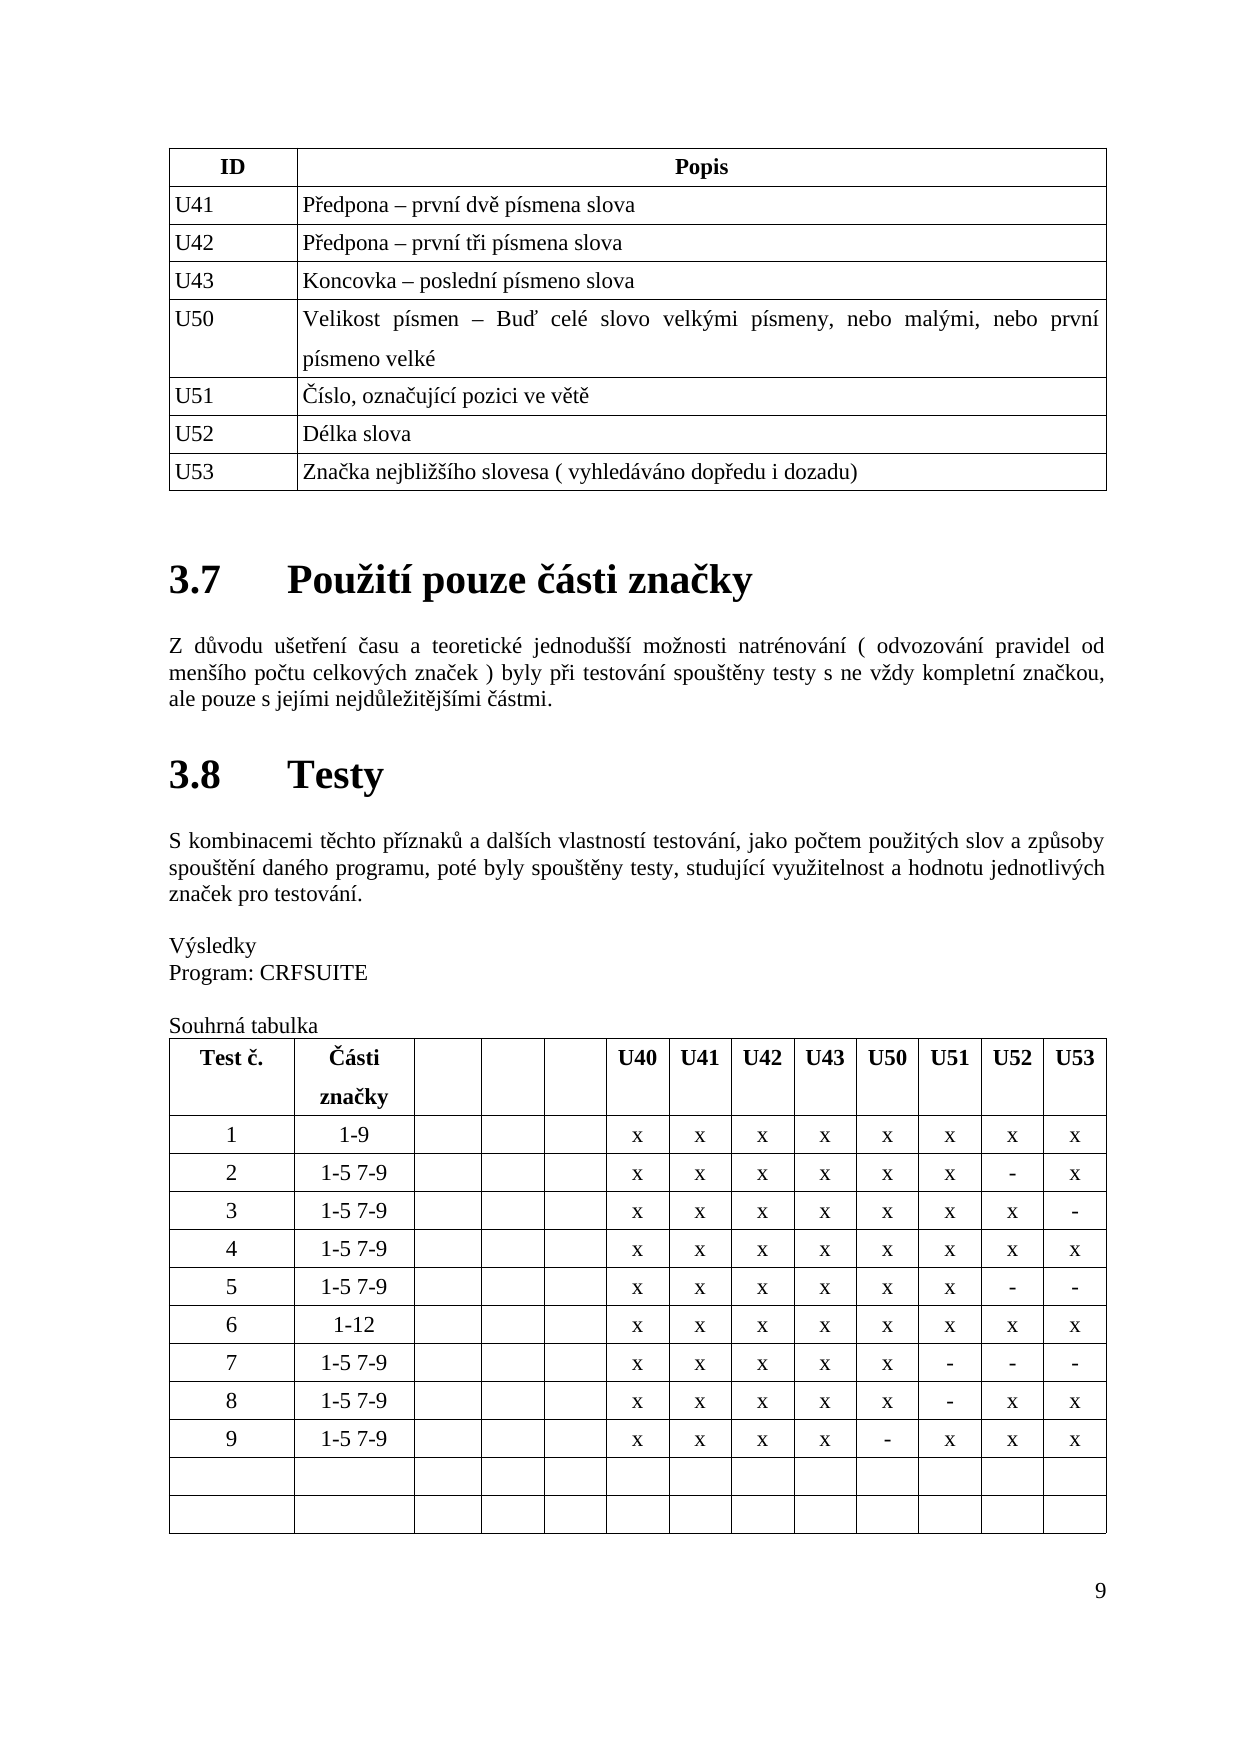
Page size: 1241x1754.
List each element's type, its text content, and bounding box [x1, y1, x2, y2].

table_cell [545, 1344, 606, 1381]
table_cell [545, 1420, 606, 1457]
table_cell x [732, 1192, 794, 1229]
table_cell [857, 1496, 918, 1532]
table_cell [919, 1496, 981, 1532]
table_cell x [1044, 1230, 1106, 1267]
table_cell - [982, 1344, 1043, 1381]
table_cell x [670, 1306, 731, 1343]
table_cell x [982, 1306, 1043, 1343]
table_cell 1 [170, 1116, 294, 1153]
table_cell [545, 1268, 606, 1305]
table_header U52 [982, 1039, 1043, 1115]
table_cell [170, 1458, 294, 1494]
table_cell 1-5 7-9 [295, 1230, 414, 1267]
table_cell x [670, 1268, 731, 1305]
table_cell [482, 1382, 544, 1419]
table_header Test č. [170, 1039, 294, 1115]
table_cell 1-5 7-9 [295, 1344, 414, 1381]
table_cell 1-5 7-9 [295, 1192, 414, 1229]
table_cell [482, 1306, 544, 1343]
table_cell x [732, 1382, 794, 1419]
table_cell [415, 1420, 481, 1457]
table_cell - [919, 1382, 981, 1419]
table_cell x [795, 1192, 856, 1229]
table_cell x [1044, 1116, 1106, 1153]
table_cell [732, 1496, 794, 1532]
table_cell Předpona – první tři písmena slova [298, 225, 1106, 261]
table_cell 4 [170, 1230, 294, 1267]
table_cell x [607, 1154, 669, 1191]
table_cell x [982, 1192, 1043, 1229]
table_header [545, 1039, 606, 1115]
table_cell [415, 1306, 481, 1343]
table_cell [545, 1458, 606, 1494]
table_cell x [732, 1344, 794, 1381]
table_cell U43 [170, 262, 297, 299]
table_cell x [919, 1420, 981, 1457]
table_cell - [982, 1154, 1043, 1191]
table_cell x [795, 1306, 856, 1343]
table_cell x [670, 1154, 731, 1191]
table_header U42 [732, 1039, 794, 1115]
table_cell x [1044, 1382, 1106, 1419]
table_cell x [857, 1230, 918, 1267]
table_cell [482, 1192, 544, 1229]
table_cell [670, 1458, 731, 1494]
table_cell Číslo, označující pozici ve větě [298, 378, 1106, 414]
table_cell x [982, 1382, 1043, 1419]
table_cell [415, 1230, 481, 1267]
table_cell 1-5 7-9 [295, 1154, 414, 1191]
table_cell x [732, 1230, 794, 1267]
table_cell x [732, 1154, 794, 1191]
table_cell x [795, 1420, 856, 1457]
table_cell x [607, 1230, 669, 1267]
table_cell U52 [170, 416, 297, 452]
table_cell [545, 1306, 606, 1343]
table_cell [415, 1268, 481, 1305]
table_cell x [919, 1116, 981, 1153]
table_cell x [795, 1116, 856, 1153]
table_header [482, 1039, 544, 1115]
subtitle Použití pouze části značky [169, 554, 1106, 602]
table_cell [415, 1116, 481, 1153]
table_cell [919, 1458, 981, 1494]
table_cell x [795, 1154, 856, 1191]
table_cell [607, 1496, 669, 1532]
table_cell x [607, 1116, 669, 1153]
table_cell [415, 1154, 481, 1191]
table_cell x [795, 1382, 856, 1419]
table_cell 8 [170, 1382, 294, 1419]
table_cell [1044, 1496, 1106, 1532]
table_cell x [1044, 1154, 1106, 1191]
table_cell U53 [170, 454, 297, 490]
table_cell [1044, 1458, 1106, 1494]
table_cell x [919, 1154, 981, 1191]
table_cell x [607, 1344, 669, 1381]
table_cell x [857, 1344, 918, 1381]
table_cell x [919, 1306, 981, 1343]
table_cell x [857, 1154, 918, 1191]
table_cell 6 [170, 1306, 294, 1343]
text Z důvodu ušetření času a teoretické jednodušší možnosti natrénování ( odvozování pravidel od menšího počtu celkových značek ) byly při testování spouštěny testy s ne vždy kompletní značkou, ale pouze s jejími nejdůležitějšími částmi. [169, 632, 1106, 712]
table_cell [415, 1382, 481, 1419]
table_cell [295, 1496, 414, 1532]
table_cell [982, 1458, 1043, 1494]
table_cell U42 [170, 225, 297, 261]
table_cell [482, 1230, 544, 1267]
table_cell 5 [170, 1268, 294, 1305]
table_cell [732, 1458, 794, 1494]
table_cell [545, 1116, 606, 1153]
table_cell [982, 1496, 1043, 1532]
table_cell 2 [170, 1154, 294, 1191]
table_header U53 [1044, 1039, 1106, 1115]
table_cell [607, 1458, 669, 1494]
table_cell [857, 1458, 918, 1494]
table_cell x [795, 1268, 856, 1305]
table_cell x [670, 1116, 731, 1153]
table_cell x [919, 1192, 981, 1229]
table_cell x [607, 1382, 669, 1419]
text Souhrná tabulka [169, 1012, 1106, 1038]
table_cell U41 [170, 187, 297, 223]
table_cell x [607, 1420, 669, 1457]
table_cell [415, 1344, 481, 1381]
table_cell x [670, 1382, 731, 1419]
table_cell x [982, 1230, 1043, 1267]
text S kombinacemi těchto příznaků a dalších vlastností testování, jako počtem použitých slov a způsoby spouštění daného programu, poté byly spouštěny testy, studující využitelnost a hodnotu jednotlivých značek pro testování. [169, 827, 1106, 906]
table_cell [415, 1458, 481, 1494]
table_header U43 [795, 1039, 856, 1115]
table_cell x [732, 1268, 794, 1305]
table_cell x [670, 1420, 731, 1457]
table_cell 7 [170, 1344, 294, 1381]
table_cell [545, 1230, 606, 1267]
table_cell [482, 1344, 544, 1381]
table_header U51 [919, 1039, 981, 1115]
table_cell - [1044, 1268, 1106, 1305]
table_cell U50 [170, 300, 297, 377]
table_cell x [857, 1192, 918, 1229]
table_header Popis [298, 149, 1106, 186]
table_cell [795, 1458, 856, 1494]
table_cell x [1044, 1306, 1106, 1343]
table_cell 9 [170, 1420, 294, 1457]
table_cell Koncovka – poslední písmeno slova [298, 262, 1106, 299]
table_cell [482, 1154, 544, 1191]
table_cell [670, 1496, 731, 1532]
table_header ID [170, 149, 297, 186]
table_cell x [982, 1116, 1043, 1153]
table_cell [415, 1496, 481, 1532]
table_cell x [919, 1230, 981, 1267]
table_cell - [1044, 1192, 1106, 1229]
table_cell [482, 1116, 544, 1153]
table_cell x [670, 1192, 731, 1229]
table_header U41 [670, 1039, 731, 1115]
table_cell - [857, 1420, 918, 1457]
table_cell x [982, 1420, 1043, 1457]
table_cell 1-5 7-9 [295, 1382, 414, 1419]
table_cell 1-9 [295, 1116, 414, 1153]
table_cell 3 [170, 1192, 294, 1229]
table_cell [545, 1382, 606, 1419]
table_cell x [857, 1382, 918, 1419]
table_cell x [732, 1306, 794, 1343]
table_cell [482, 1268, 544, 1305]
table_header Části značky [295, 1039, 414, 1115]
table_cell x [857, 1306, 918, 1343]
table_cell x [670, 1230, 731, 1267]
table_cell Značka nejbližšího slovesa ( vyhledáváno dopředu i dozadu) [298, 454, 1106, 490]
table_cell x [607, 1306, 669, 1343]
table_header U50 [857, 1039, 918, 1115]
table_cell [545, 1154, 606, 1191]
table_cell [545, 1192, 606, 1229]
table_cell x [732, 1420, 794, 1457]
table_cell [545, 1496, 606, 1532]
table_cell x [795, 1230, 856, 1267]
table_cell Předpona – první dvě písmena slova [298, 187, 1106, 223]
table_cell [170, 1496, 294, 1532]
table_cell x [607, 1268, 669, 1305]
table_cell 1-5 7-9 [295, 1420, 414, 1457]
table_cell [482, 1420, 544, 1457]
table_cell Délka slova [298, 416, 1106, 452]
table_cell x [857, 1268, 918, 1305]
table_cell - [1044, 1344, 1106, 1381]
table_header U40 [607, 1039, 669, 1115]
table_cell x [919, 1268, 981, 1305]
table_header [415, 1039, 481, 1115]
table_cell 1-12 [295, 1306, 414, 1343]
table_cell 1-5 7-9 [295, 1268, 414, 1305]
table_cell x [795, 1344, 856, 1381]
table_cell x [732, 1116, 794, 1153]
table_cell U51 [170, 378, 297, 414]
table_cell - [919, 1344, 981, 1381]
table_cell Velikost písmen – Buď celé slovo velkými písmeny, nebo malými, nebo první písmeno velké [298, 300, 1106, 377]
table_cell [295, 1458, 414, 1494]
text Program: CRFSUITE [169, 959, 1106, 985]
subtitle Testy [169, 749, 1106, 797]
table_cell [415, 1192, 481, 1229]
table_cell [795, 1496, 856, 1532]
table_cell - [982, 1268, 1043, 1305]
table_cell x [857, 1116, 918, 1153]
text Výsledky [169, 933, 1106, 959]
table_cell x [607, 1192, 669, 1229]
table_cell x [1044, 1420, 1106, 1457]
table_cell x [670, 1344, 731, 1381]
table_cell [482, 1458, 544, 1494]
table_cell [482, 1496, 544, 1532]
